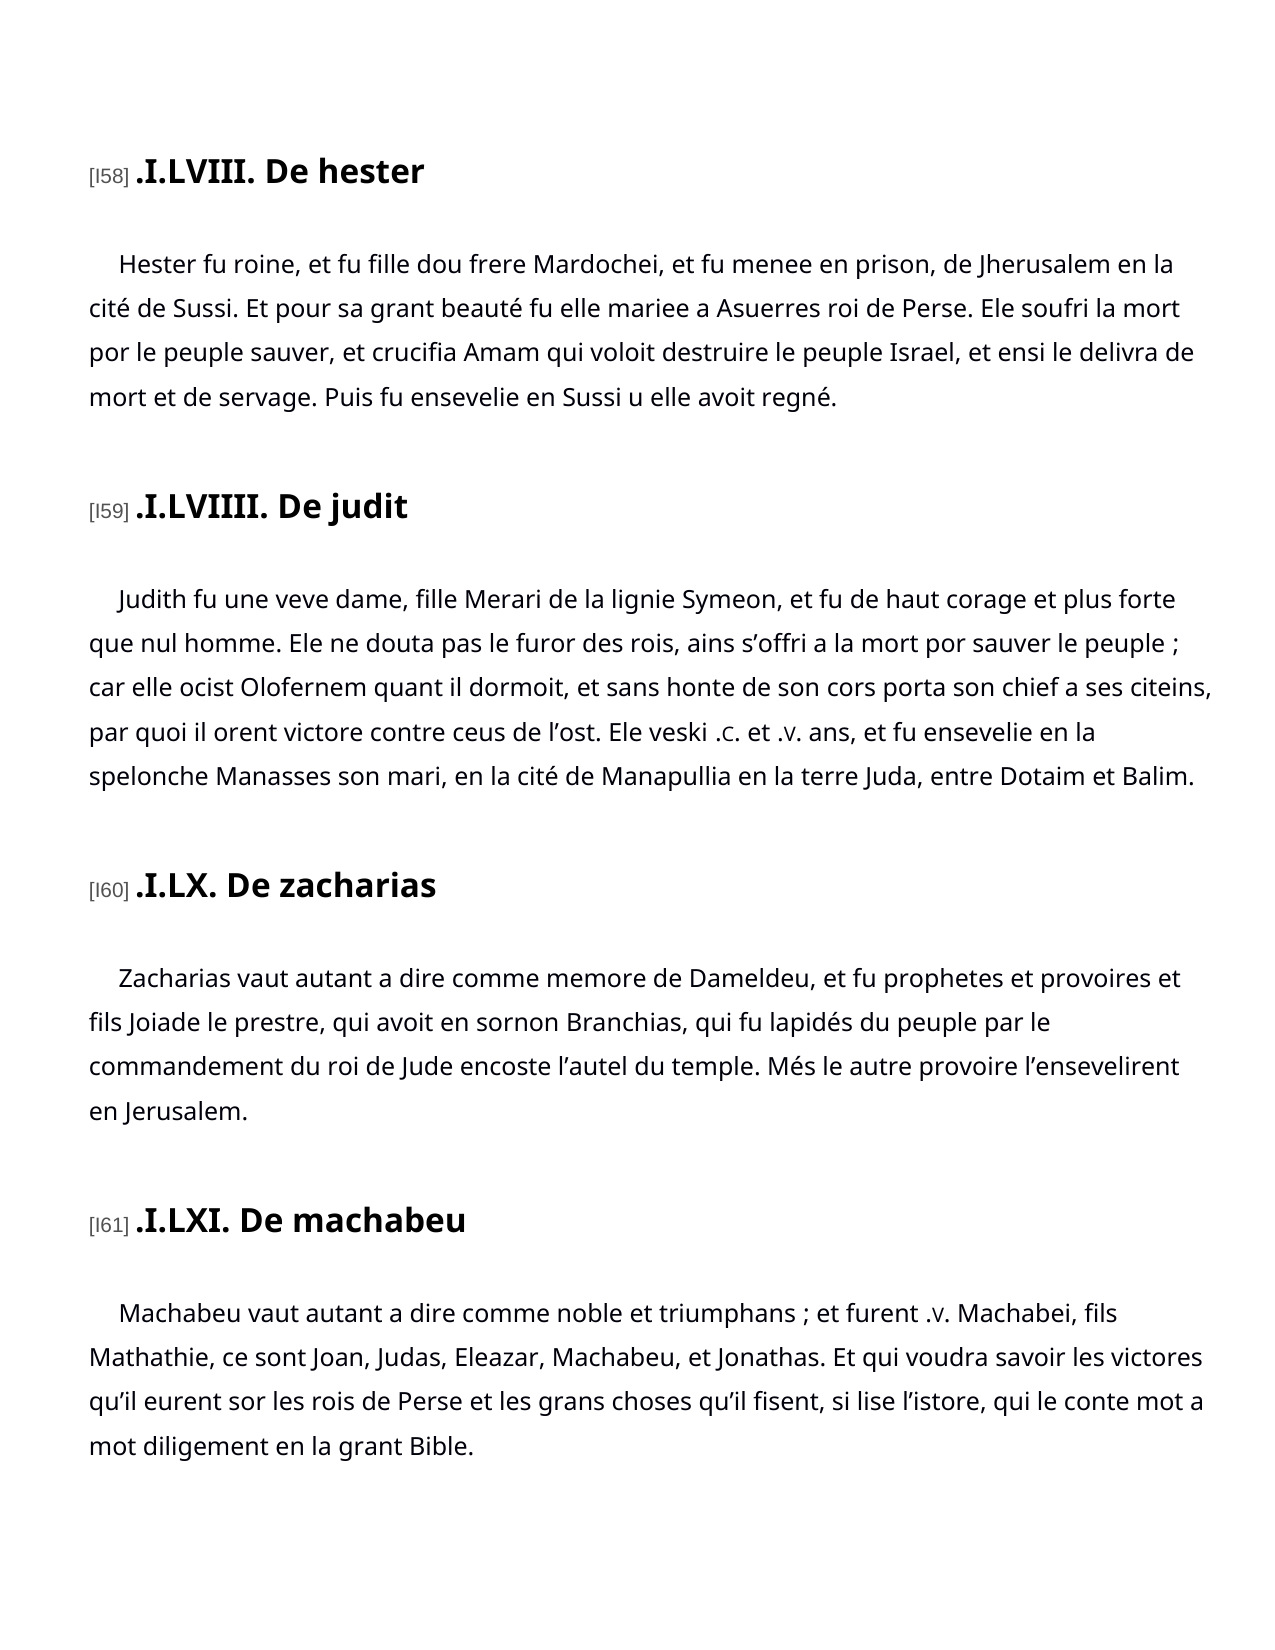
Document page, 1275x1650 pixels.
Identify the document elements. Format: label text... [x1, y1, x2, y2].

subtitle [I60] .I.LX. De zacharias [89, 862, 1216, 907]
text Judith fu une veve dame, fille Merari de la lignie Symeon, et fu de haut corage et plus forte que nul homme. Ele ne douta pas le furor des rois, ains s’offri a la mort por sauver le peuple ; car elle ocist Olofernem quant il dormoit, et sans honte de son cors porta son chief a ses citeins, par quoi il orent victore contre ceus de l’ost. Ele veski .c. et .v. ans, et fu ensevelie en la spelonche Manasses son mari, en la cité de Manapullia en la terre Juda, entre Dotaim et Balim. [89, 581, 1216, 792]
text Zacharias vaut autant a dire comme memore de Dameldeu, et fu prophetes et provoires et fils Joiade le prestre, qui avoit en sornon Branchias, qui fu lapidés du peuple par le commandement du roi de Jude encoste l’autel du temple. Més le autre provoire l’ensevelirent en Jerusalem. [89, 961, 1216, 1127]
text Machabeu vaut autant a dire comme noble et triumphans ; et furent .v. Machabei, fils Mathathie, ce sont Joan, Judas, Eleazar, Machabeu, et Jonathas. Et qui voudra savoir les victores qu’il eurent sor les rois de Perse et les grans choses qu’il fisent, si lise l’istore, qui le conte mot a mot diligement en la grant Bible. [89, 1295, 1216, 1462]
subtitle [I58] .I.LVIII. De hester [89, 148, 1216, 193]
text Hester fu roine, et fu fille dou frere Mardochei, et fu menee en prison, de Jherusalem en la cité de Sussi. Et pour sa grant beauté fu elle mariee a Asuerres roi de Perse. Ele soufri la mort por le peuple sauver, et crucifia Amam qui voloit destruire le peuple Israel, et ensi le delivra de mort et de servage. Puis fu ensevelie en Sussi u elle avoit regné. [89, 246, 1216, 413]
subtitle [I59] .I.LVIIII. De judit [89, 483, 1216, 528]
subtitle [I61] .I.LXI. De machabeu [89, 1197, 1216, 1242]
